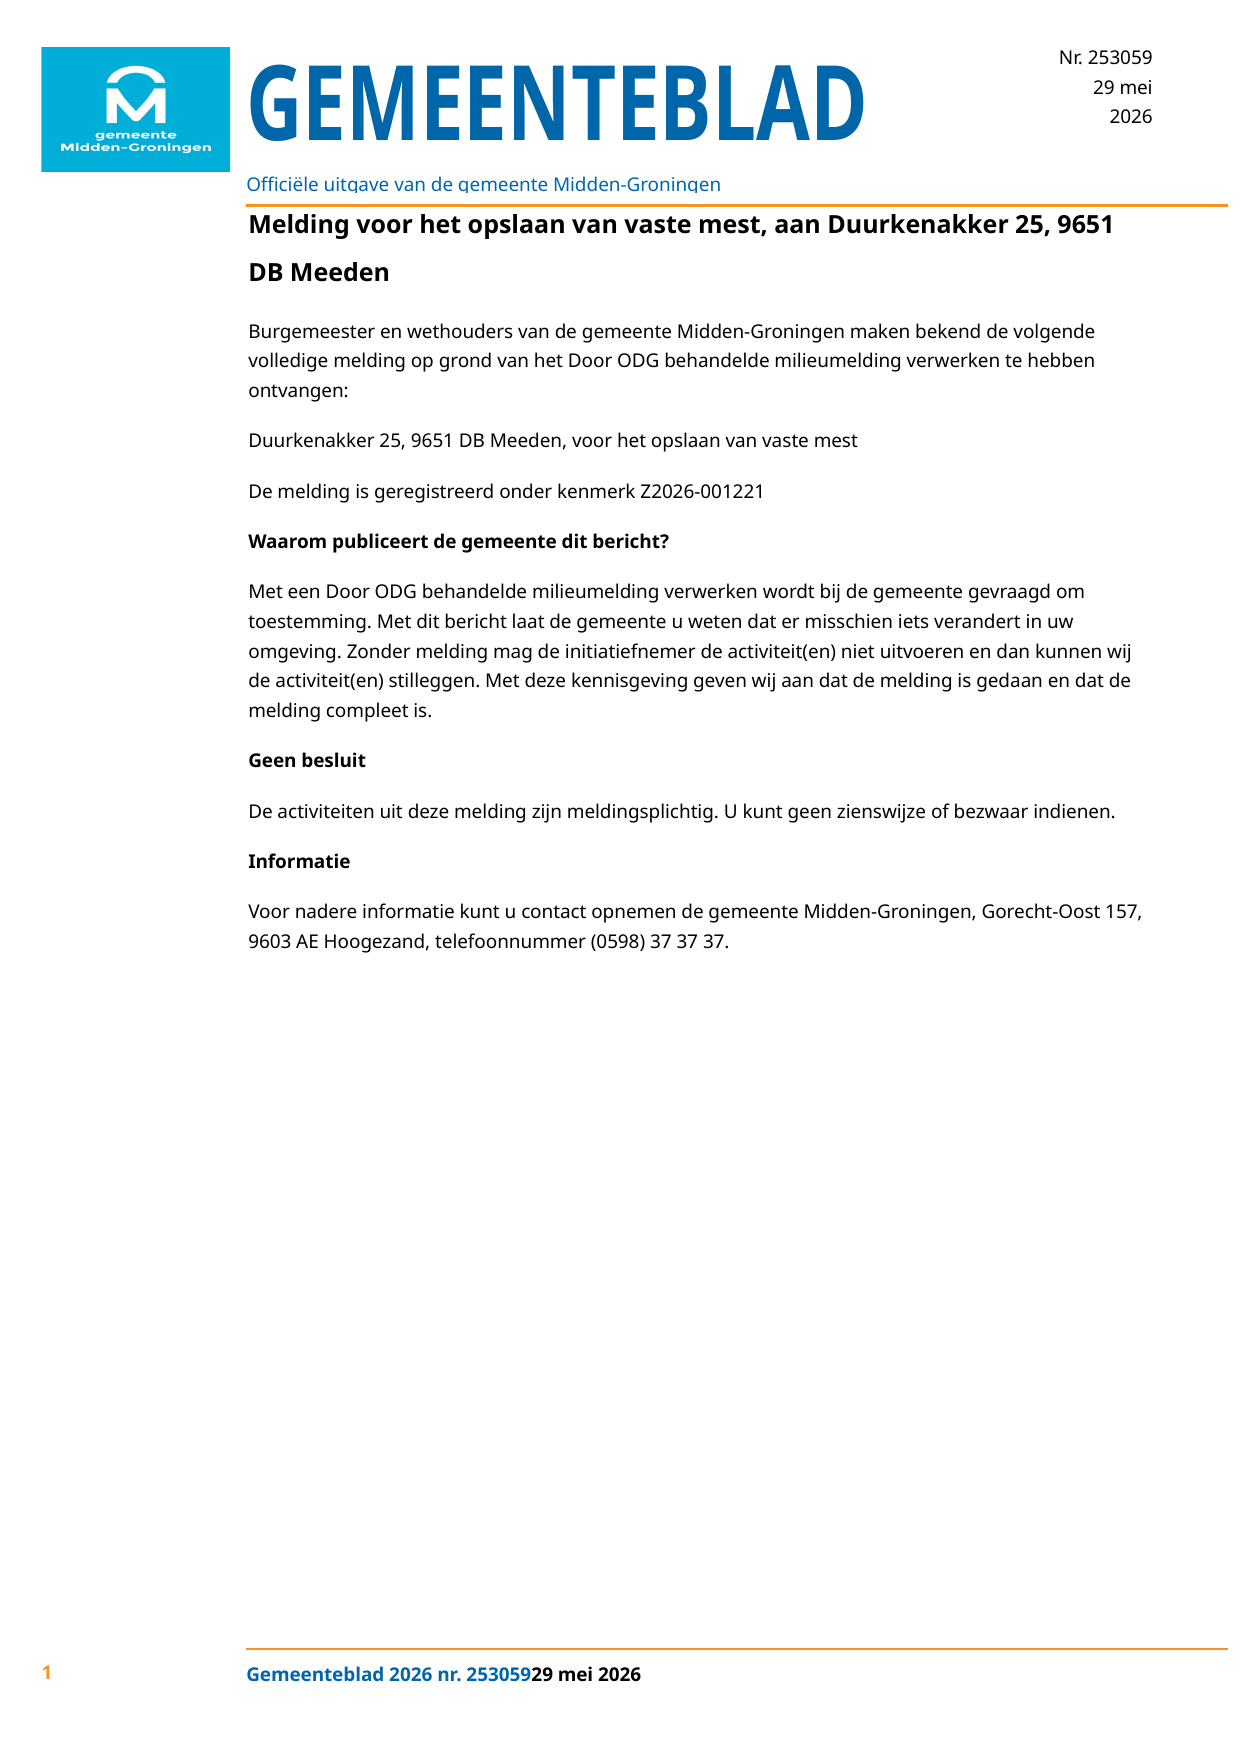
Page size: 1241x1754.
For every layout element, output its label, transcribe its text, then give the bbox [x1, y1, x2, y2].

picture [184, 146, 190, 153]
text Met een Door ODG behandelde milieumelding verwerken wordt bij de gemeente gevraagd om toestemming. Met dit bericht laat de gemeente u weten dat er misschien iets verandert in uw omgeving. Zonder melding mag de initiatiefnemer de activiteit(en) niet uitvoeren en dan kunnen wij de activiteit(en) stilleggen. Met deze kennisgeving geven wij aan dat de melding is gedaan en dat de melding compleet is. [248, 579, 1152, 723]
text Melding voor het opslaan van vaste mest, aan Duurkenakker 25, 9651 DB Meeden [248, 207, 1152, 288]
text Geen besluit [248, 747, 1152, 773]
text Duurkenakker 25, 9651 DB Meeden, voor het opslaan van vaste mest [248, 427, 1152, 453]
text Voor nadere informatie kunt u contact opnemen de gemeente Midden-Groningen, Gorecht-Oost 157, 9603 AE Hoogezand, telefoonnummer (0598) 37 37 37. [248, 899, 1152, 954]
text Burgemeester en wethouders van de gemeente Midden-Groningen maken bekend de volgende volledige melding op grond van het Door ODG behandelde milieumelding verwerken te hebben ontvangen: [248, 318, 1152, 403]
text De activiteiten uit deze melding zijn meldingsplichtig. U kunt geen zienswijze of bezwaar indienen. [248, 798, 1152, 824]
picture [108, 66, 164, 82]
picture [107, 89, 165, 122]
text Waarom publiceert de gemeente dit bericht? [248, 528, 1152, 554]
text De melding is geregistreerd onder kenmerk Z2026-001221 [248, 478, 1152, 504]
text Informatie [248, 848, 1152, 874]
